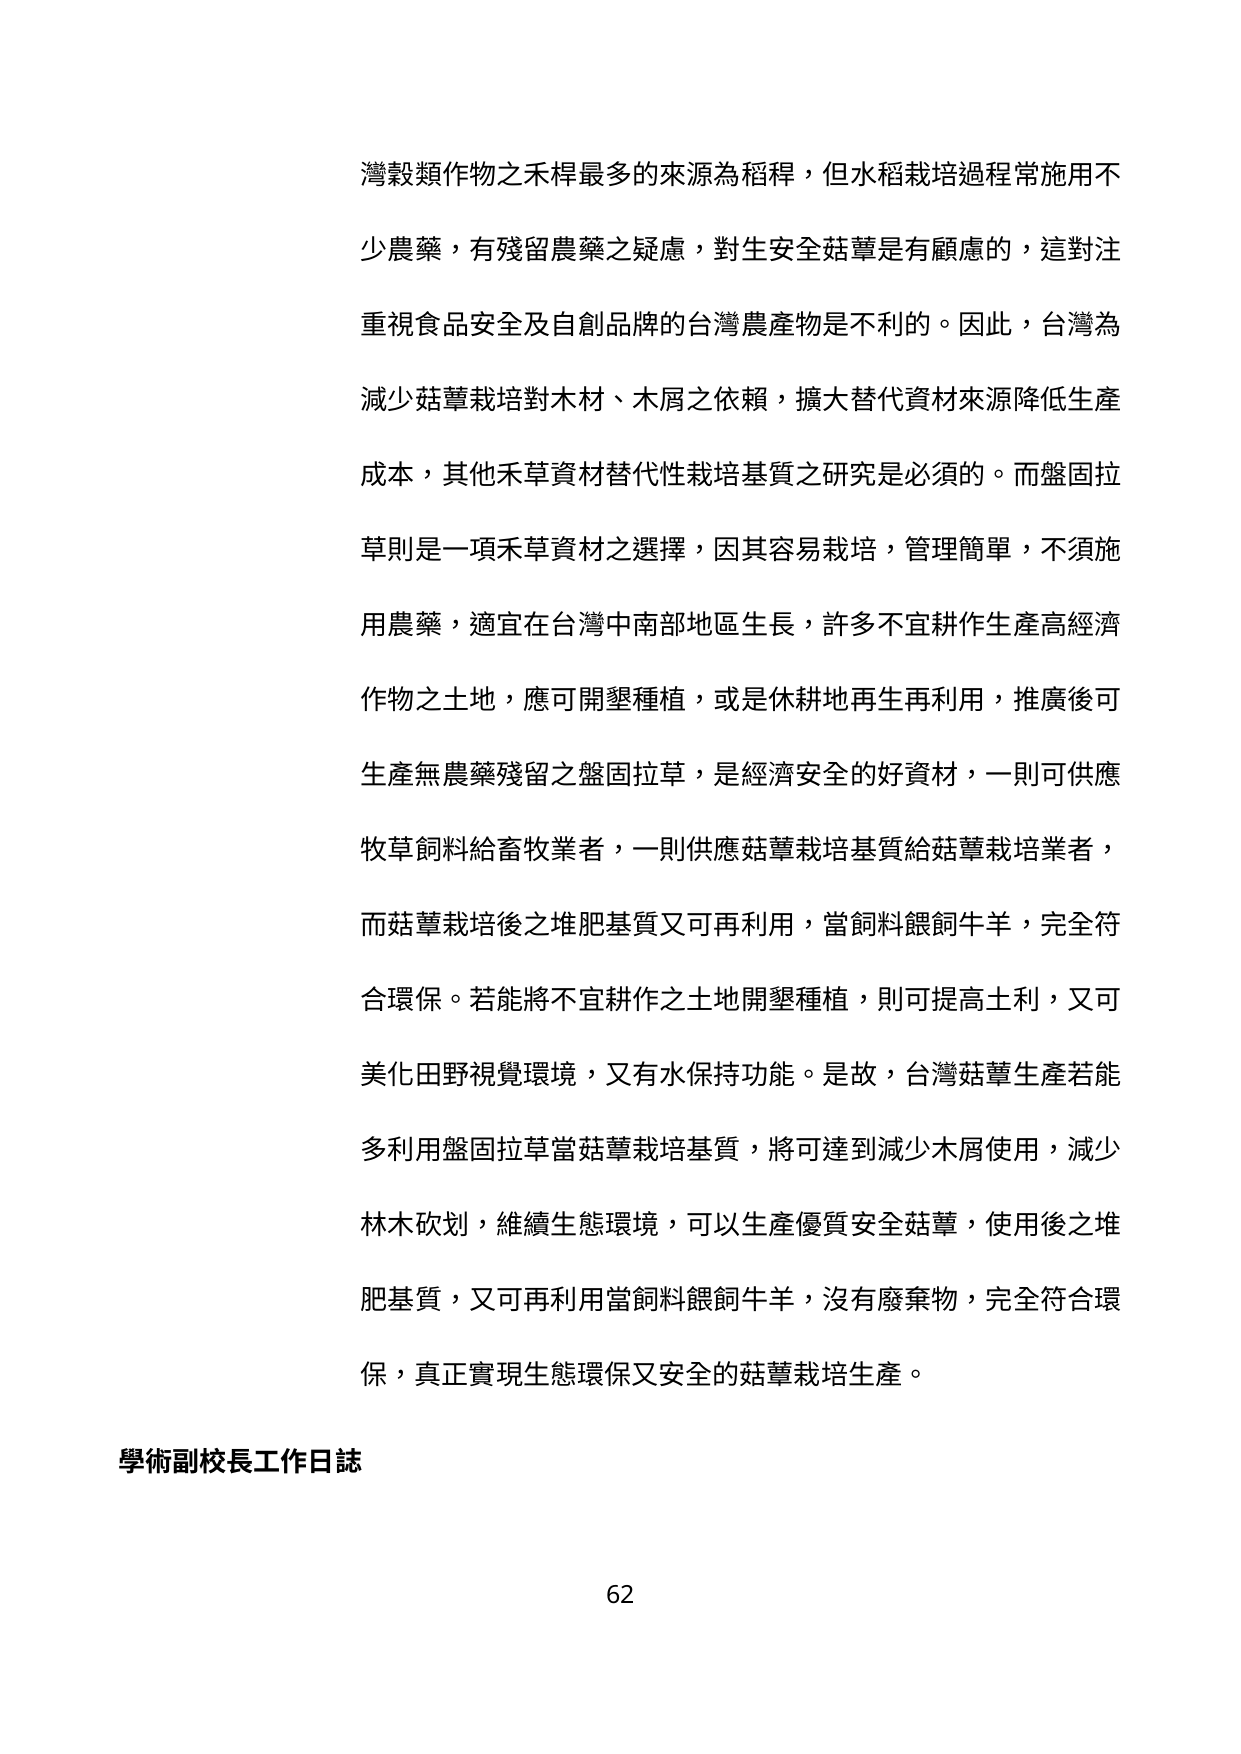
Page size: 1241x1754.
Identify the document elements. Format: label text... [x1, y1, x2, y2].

table_cell 學術副校長工作日誌 [115, 1410, 1125, 1497]
table_cell --- [322, 135, 357, 1410]
table_cell 灣穀類作物之禾桿最多的來源為稻稈，但水稻栽培過程常施用不少農藥，有殘留農藥之疑慮，對生安全菇蕈是有顧慮的，這對注重視食品安全及自創品牌的台灣農產物是不利的。因此，台灣為減少菇蕈栽培對木材、木屑之依賴，擴大替代資材來源降低生產成本，其他禾草資材替代性栽培基質之研究是必須的。而盤固拉草則是一項禾草資材之選擇，因其容易栽培，管理簡單，不須施用農藥，適宜在台灣中南部地區生長，許多不宜耕作生產高經濟作物之土地，應可開墾種植，或是休耕地再生再利用，推廣後可生產無農藥殘留之盤固拉草，是經濟安全的好資材，一則可供應牧草飼料給畜牧業者，一則供應菇蕈栽培基質給菇蕈栽培業者，而菇蕈栽培後之堆肥基質又可再利用，當飼料餵飼牛羊，完全符合環保。若能將不宜耕作之土地開墾種植，則可提高土利，又可美化田野視覺環境，又有水保持功能。是故，台灣菇蕈生產若能多利用盤固拉草當菇蕈栽培基質，將可達到減少木屑使用，減少林木砍划，維續生態環境，可以生產優質安全菇蕈，使用後之堆肥基質，又可再利用當飼料餵飼牛羊，沒有廢棄物，完全符合環保，真正實現生態環保又安全的菇蕈栽培生產。 [358, 135, 1125, 1410]
table_cell [115, 135, 322, 1410]
